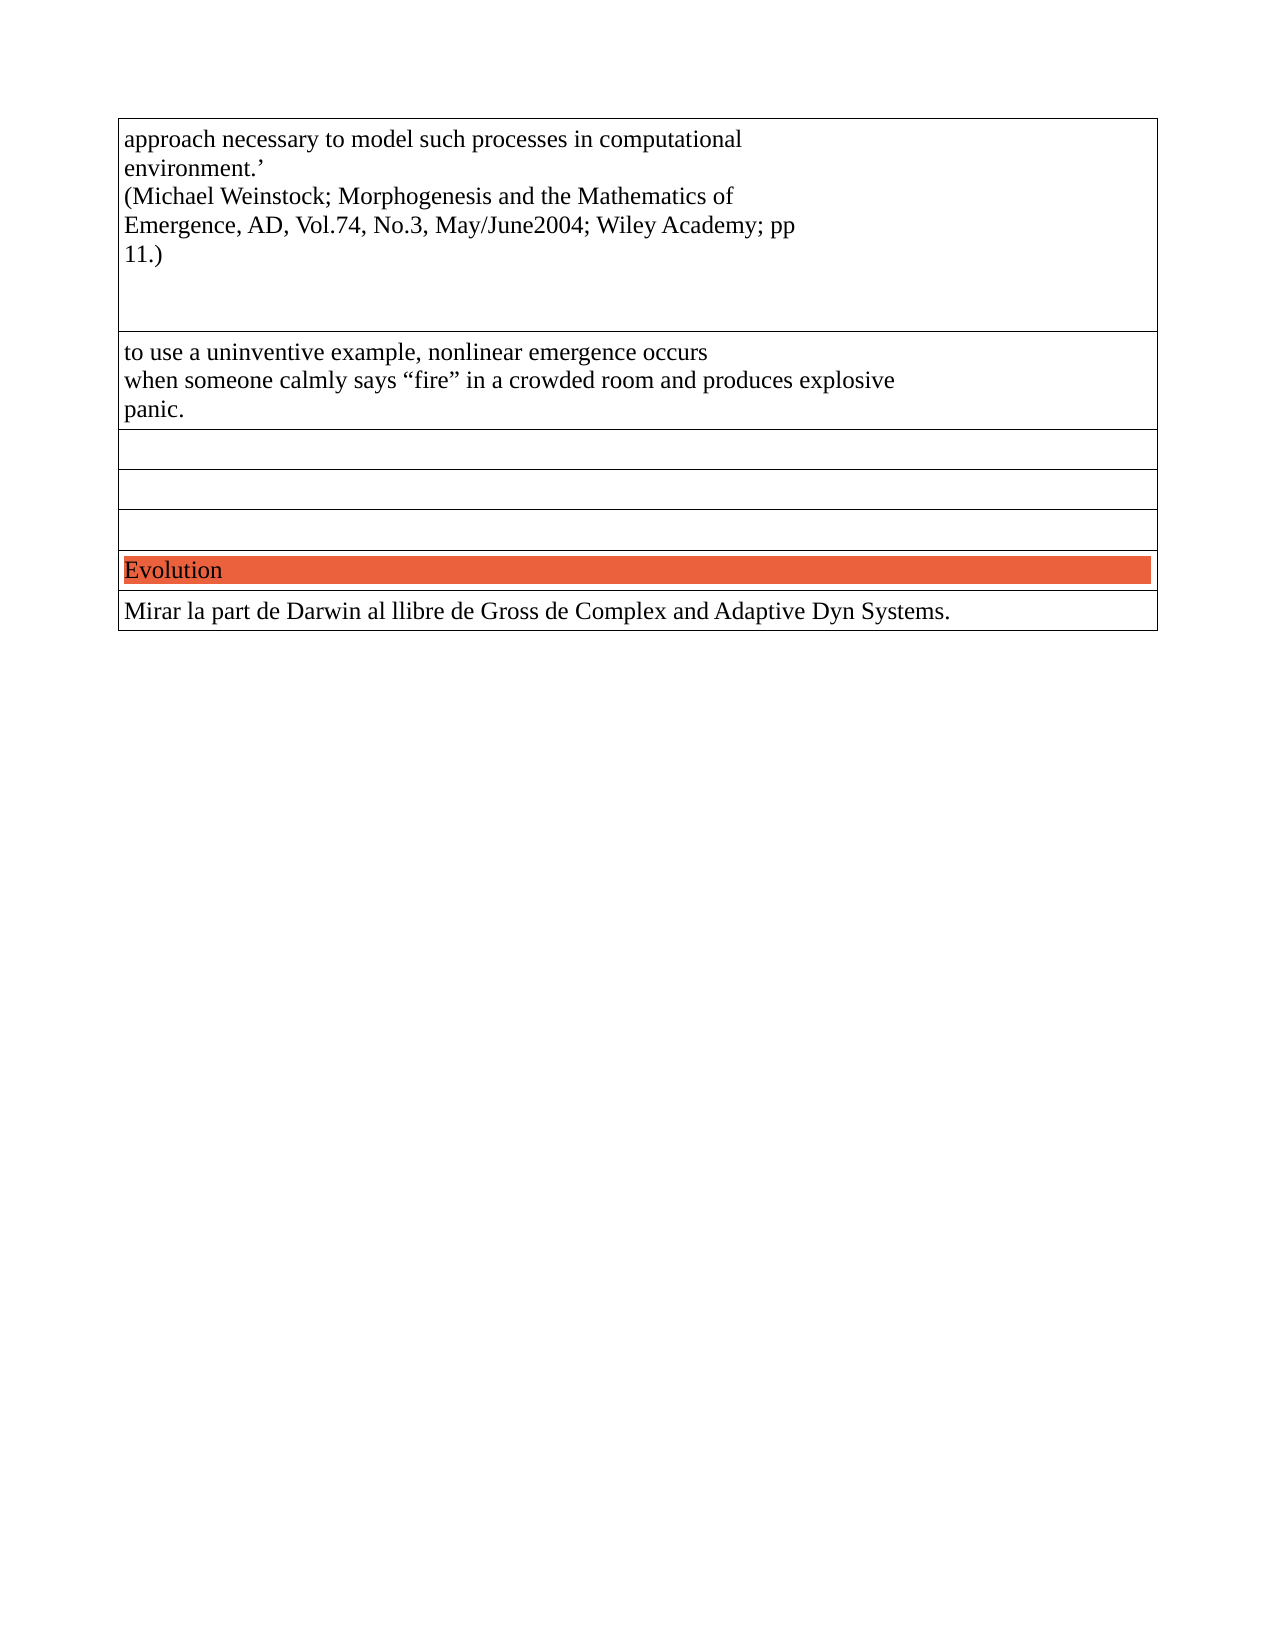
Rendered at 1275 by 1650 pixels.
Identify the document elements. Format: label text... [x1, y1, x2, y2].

table_cell [119, 510, 1157, 550]
table_cell [119, 430, 1157, 469]
table_cell Evolution [119, 551, 1157, 590]
table_cell to use a uninventive example, nonlinear emergence occurs when someone calmly says “fire” in a crowded room and produces explosive panic. [119, 332, 1157, 429]
table_cell [119, 470, 1157, 509]
table_cell approach necessary to model such processes in computational environment.’ (Michael Weinstock; Morphogenesis and the Mathematics of Emergence, AD, Vol.74, No.3, May/June2004; Wiley Academy; pp 11.) [119, 119, 1157, 331]
table_cell Mirar la part de Darwin al llibre de Gross de Complex and Adaptive Dyn Systems. [119, 591, 1157, 630]
